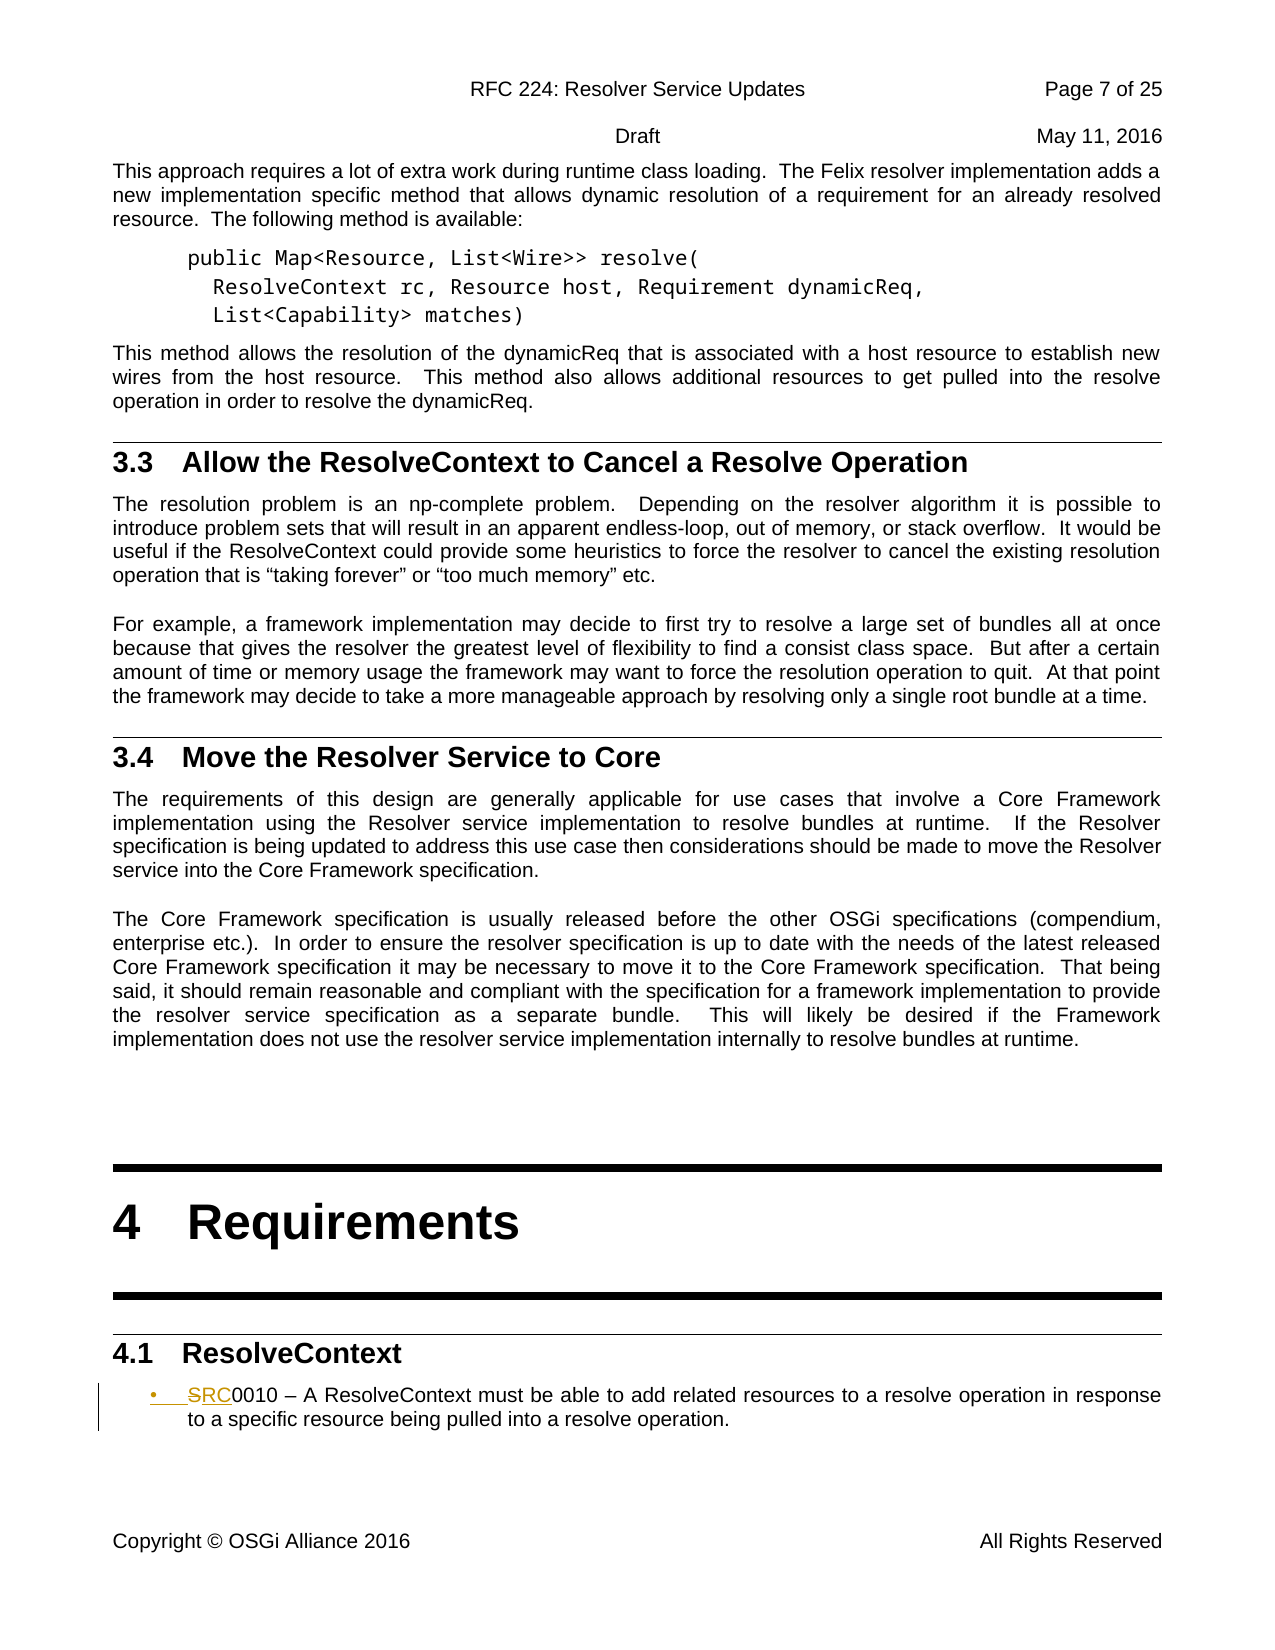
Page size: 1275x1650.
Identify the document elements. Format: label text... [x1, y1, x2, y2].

text The Core Framework specification is usually released before the other OSGi specifications (compendium, enterprise etc.). In order to ensure the resolver specification is up to date with the needs of the latest released Core Framework specification it may be necessary to move it to the Core Framework specification. That being said, it should remain reasonable and compliant with the specification for a framework implementation to provide the resolver service specification as a separate bundle. This will likely be desired if the Framework implementation does not use the resolver service implementation internally to resolve bundles at runtime. [112, 907, 1162, 1051]
subtitle Requirements [112, 1165, 1162, 1300]
text The requirements of this design are generally applicable for use cases that involve a Core Framework implementation using the Resolver service implementation to resolve bundles at runtime. If the Resolver specification is being updated to address this use case then considerations should be made to move the Resolver service into the Core Framework specification. [112, 786, 1162, 882]
text The resolution problem is an np-complete problem. Depending on the resolver algorithm it is possible to introduce problem sets that will result in an apparent endless-loop, out of memory, or stack overflow. It would be useful if the ResolveContext could provide some heuristics to force the resolver to cancel the existing resolution operation that is “taking forever” or “too much memory” etc. [112, 491, 1162, 587]
subtitle Allow the ResolveContext to Cancel a Resolve Operation [112, 443, 1162, 479]
text public Map<Resource, List<Wire>> resolve( [187, 243, 1162, 272]
text This method allows the resolution of the dynamicReq that is associated with a host resource to establish new wires from the host resource. This method also allows additional resources to get pulled into the resolve operation in order to resolve the dynamicReq. [112, 341, 1162, 413]
text For example, a framework implementation may decide to first try to resolve a large set of bundles all at once because that gives the resolver the greatest level of flexibility to find a consist class space. But after a certain amount of time or memory usage the framework may want to force the resolution operation to quit. At that point the framework may decide to take a more manageable approach by resolving only a single root bundle at a time. [112, 612, 1162, 708]
text List<Capability> matches) [187, 300, 1162, 329]
text ResolveContext rc, Resource host, Requirement dynamicReq, [187, 272, 1162, 300]
subtitle ResolveContext [112, 1335, 1162, 1370]
text This approach requires a lot of extra work during runtime class loading. The Felix resolver implementation adds a new implementation specific method that allows dynamic resolution of a requirement for an already resolved resource. The following method is available: [112, 159, 1162, 231]
subtitle Move the Resolver Service to Core [112, 738, 1162, 774]
list RC0010 – A ResolveContext must be able to add related resources to a resolve operation in response to a specific resource being pulled into a resolve operation. [150, 1383, 1162, 1431]
